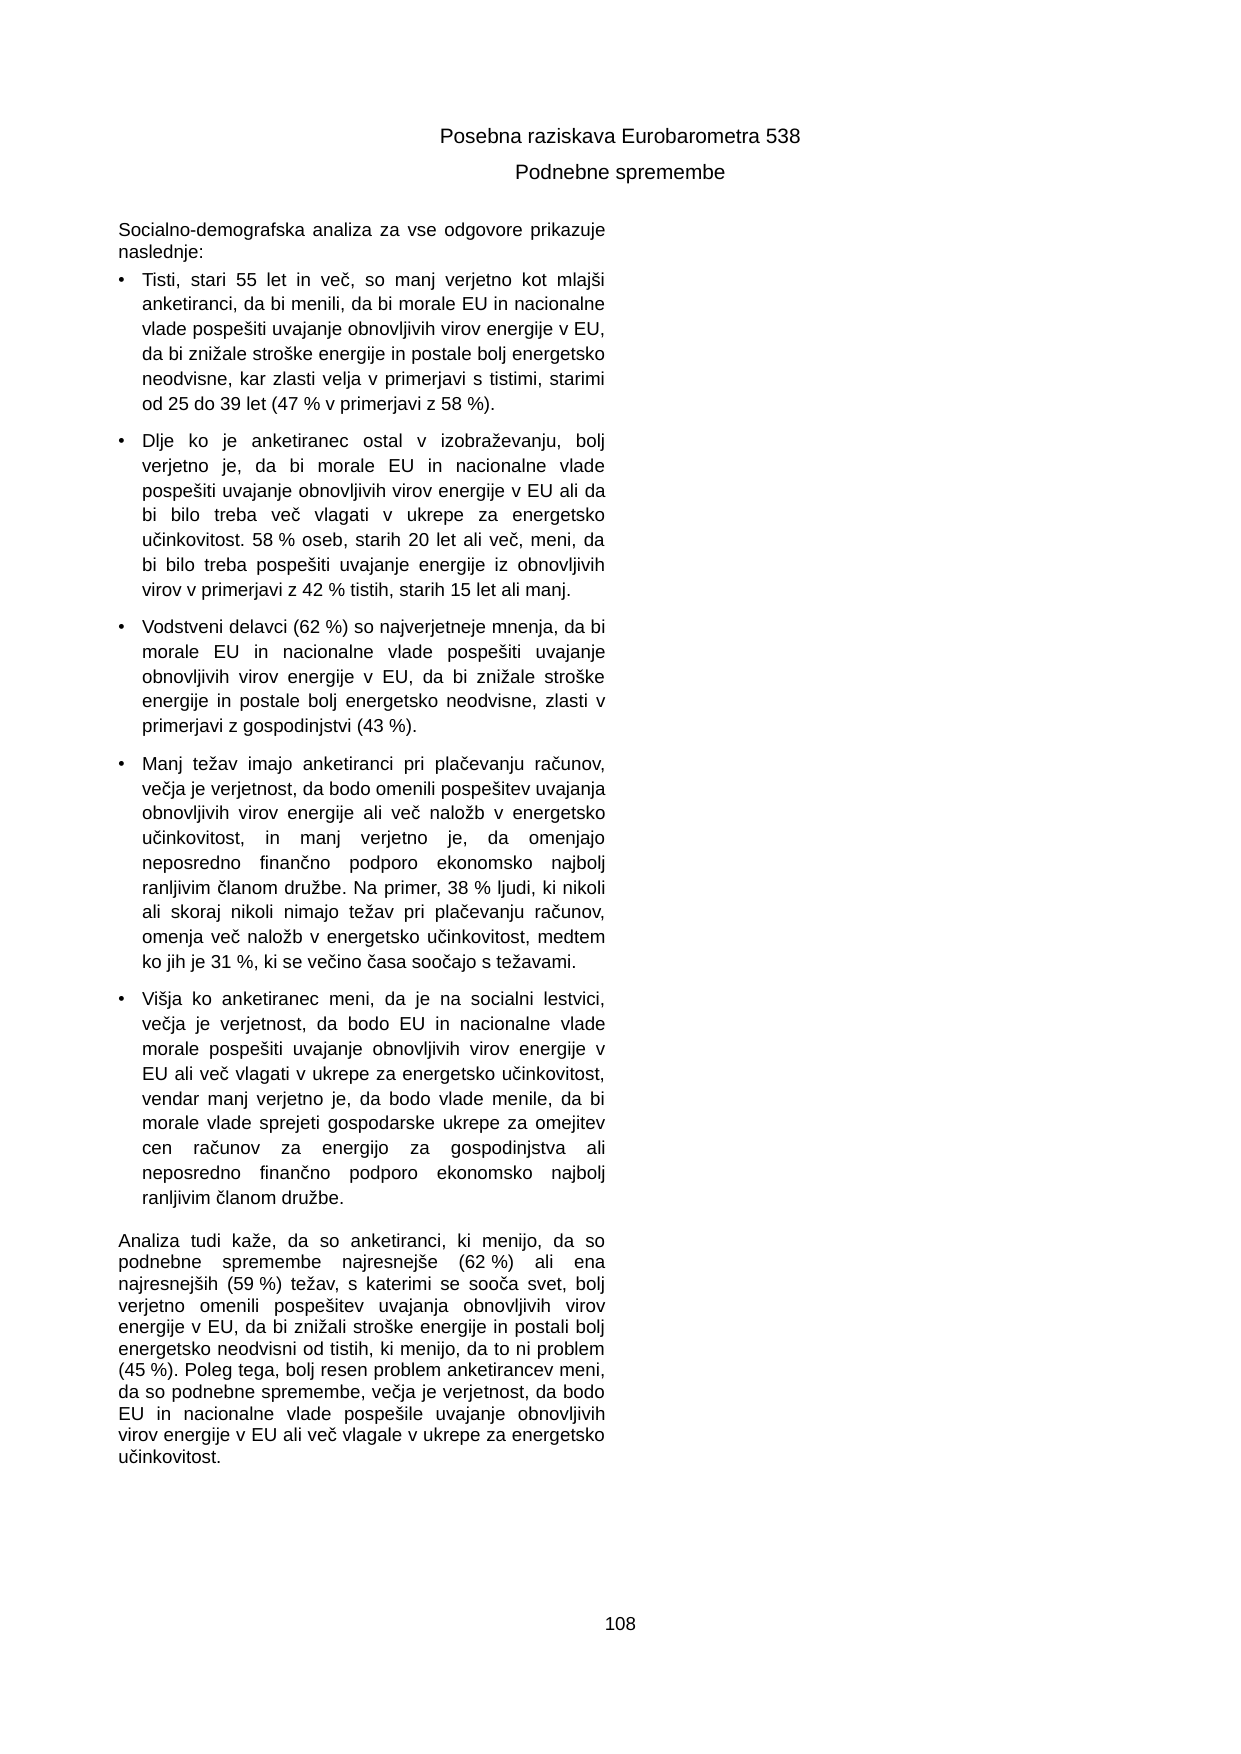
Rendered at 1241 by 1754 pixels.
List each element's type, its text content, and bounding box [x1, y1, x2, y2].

text Socialno-demografska analiza za vse odgovore prikazuje naslednje: [118, 219, 605, 262]
list Tisti, stari 55 let in več, so manj verjetno kot mlajši anketiranci, da bi menili, da bi morale EU in nacionalne vlade pospešiti uvajanje obnovljivih virov energije v EU, da bi znižale stroške energije in postale bolj energetsko neodvisne, kar zlasti velja v primerjavi s tistimi, starimi od 25 do 39 let (47 % v primerjavi z 58 %). [118, 268, 605, 414]
list Manj težav imajo anketiranci pri plačevanju računov, večja je verjetnost, da bodo omenili pospešitev uvajanja obnovljivih virov energije ali več naložb v energetsko učinkovitost, in manj verjetno je, da omenjajo neposredno finančno podporo ekonomsko najbolj ranljivim članom družbe. Na primer, 38 % ljudi, ki nikoli ali skoraj nikoli nimajo težav pri plačevanju računov, omenja več naložb v energetsko učinkovitost, medtem ko jih je 31 %, ki se večino časa soočajo s težavami. [118, 752, 605, 972]
list Dlje ko je anketiranec ostal v izobraževanju, bolj verjetno je, da bi morale EU in nacionalne vlade pospešiti uvajanje obnovljivih virov energije v EU ali da bi bilo treba več vlagati v ukrepe za energetsko učinkovitost. 58 % oseb, starih 20 let ali več, meni, da bi bilo treba pospešiti uvajanje energije iz obnovljivih virov v primerjavi z 42 % tistih, starih 15 let ali manj. [118, 430, 605, 600]
text Analiza tudi kaže, da so anketiranci, ki menijo, da so podnebne spremembe najresnejše (62 %) ali ena najresnejših (59 %) težav, s katerimi se sooča svet, bolj verjetno omenili pospešitev uvajanja obnovljivih virov energije v EU, da bi znižali stroške energije in postali bolj energetsko neodvisni od tistih, ki menijo, da to ni problem (45 %). Poleg tega, bolj resen problem anketirancev meni, da so podnebne spremembe, večja je verjetnost, da bodo EU in nacionalne vlade pospešile uvajanje obnovljivih virov energije v EU ali več vlagale v ukrepe za energetsko učinkovitost. [118, 1230, 605, 1467]
list Višja ko anketiranec meni, da je na socialni lestvici, večja je verjetnost, da bodo EU in nacionalne vlade morale pospešiti uvajanje obnovljivih virov energije v EU ali več vlagati v ukrepe za energetsko učinkovitost, vendar manj verjetno je, da bodo vlade menile, da bi morale vlade sprejeti gospodarske ukrepe za omejitev cen računov za energijo za gospodinjstva ali neposredno finančno podporo ekonomsko najbolj ranljivim članom družbe. [118, 988, 605, 1208]
list Vodstveni delavci (62 %) so najverjetneje mnenja, da bi morale EU in nacionalne vlade pospešiti uvajanje obnovljivih virov energije v EU, da bi znižale stroške energije in postale bolj energetsko neodvisne, zlasti v primerjavi z gospodinjstvi (43 %). [118, 616, 605, 737]
